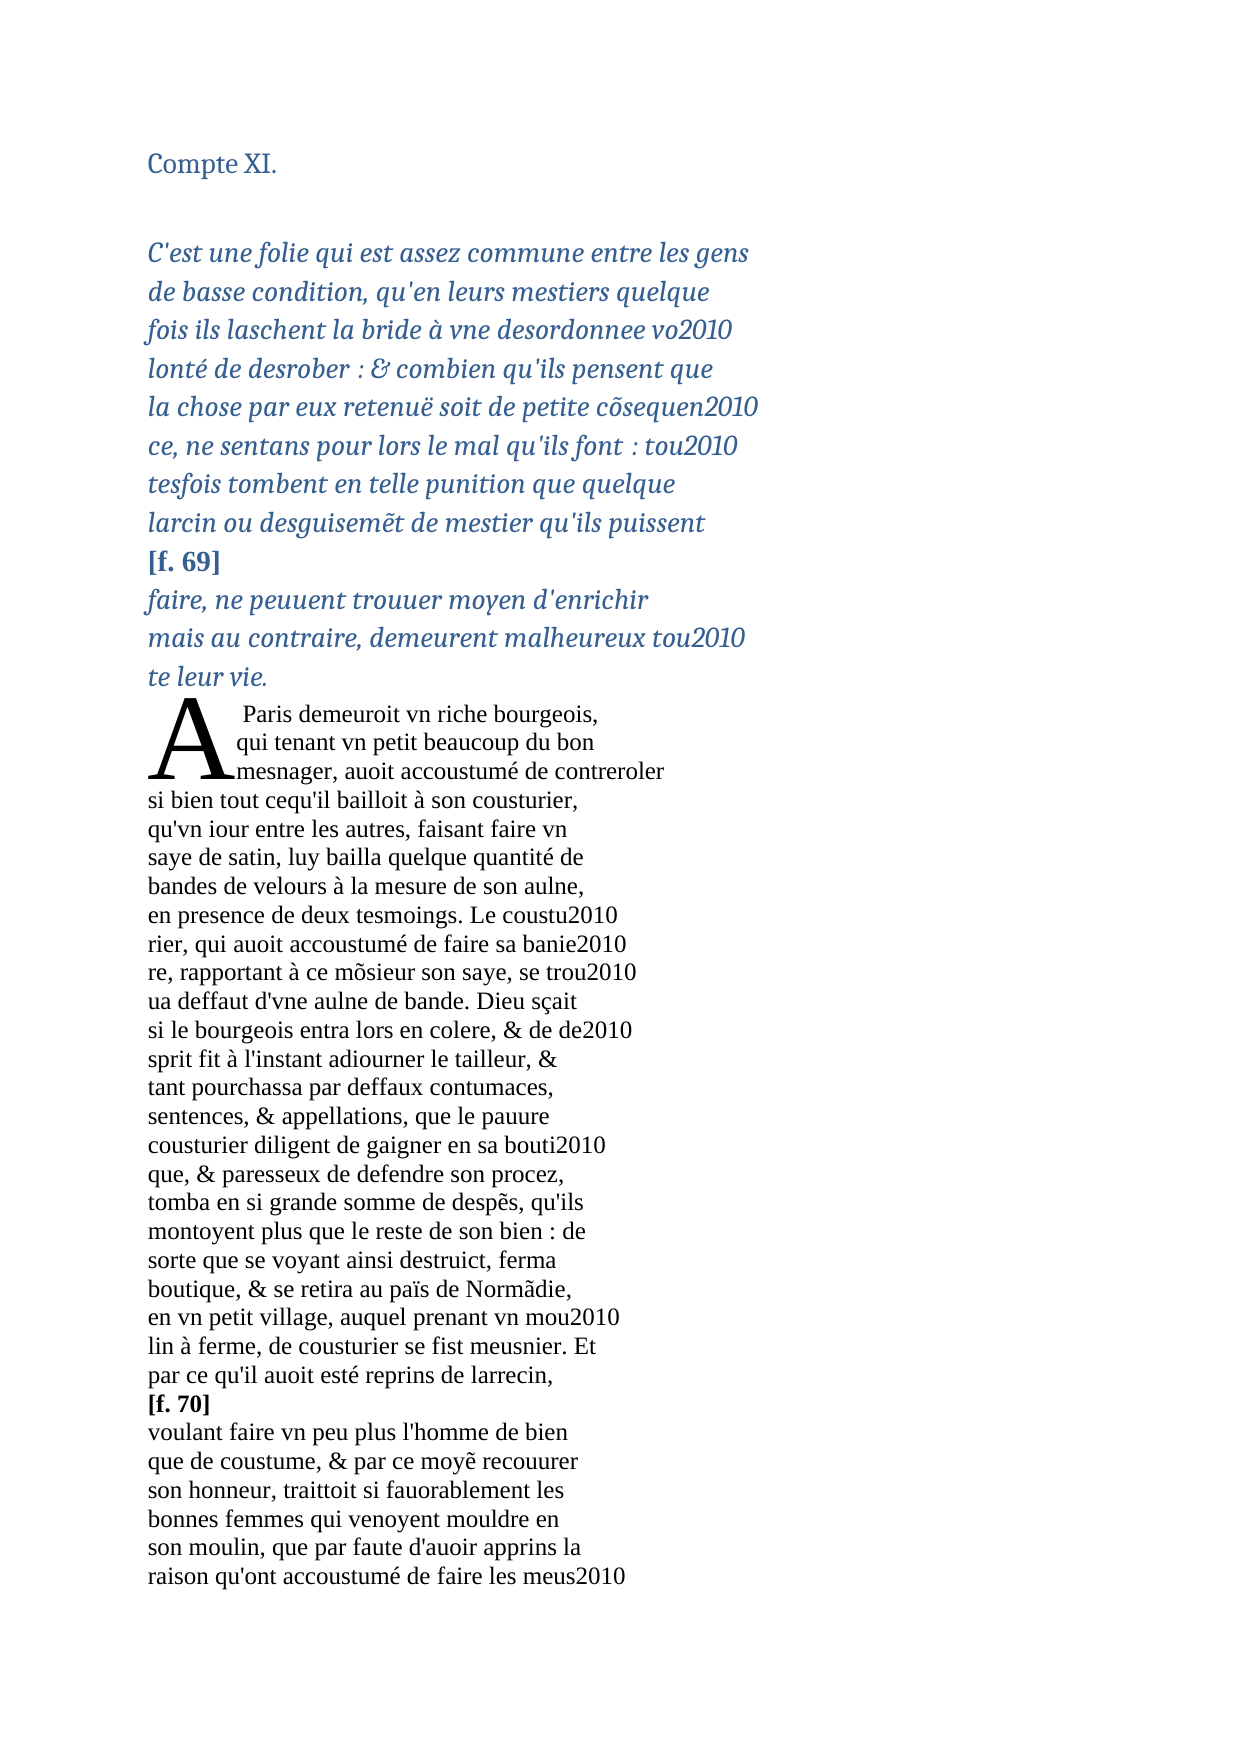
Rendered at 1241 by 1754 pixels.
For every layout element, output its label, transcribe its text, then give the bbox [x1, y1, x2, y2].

subtitle C'est une folie qui est assez commune entre les gens de basse condition, qu'en leurs mestiers quelque fois ils laschent la bride à vne desordonnee vo2010 lonté de desrober : & combien qu'ils pensent que la chose par eux retenuë soit de petite cõsequen2010 ce, ne sentans pour lors le mal qu'ils font : tou2010 tesfois tombent en telle punition que quelque larcin ou desguisemẽt de mestier qu'ils puissent [f. 69] faire, ne peuuent trouuer moyen d'enrichir mais au contraire, demeurent malheureux tou2010 te leur vie. [148, 236, 1093, 694]
text A Paris demeuroit vn riche bourgeois, qui tenant vn petit beaucoup du bon mesnager, auoit accoustumé de contreroler si bien tout cequ'il bailloit à son cousturier, qu'vn iour entre les autres, faisant faire vn saye de satin, luy bailla quelque quantité de bandes de velours à la mesure de son aulne, en presence de deux tesmoings. Le coustu2010 rier, qui auoit accoustumé de faire sa banie2010 re, rapportant à ce mõsieur son saye, se trou2010 ua deffaut d'vne aulne de bande. Dieu sçait si le bourgeois entra lors en colere, & de de2010 sprit fit à l'instant adiourner le tailleur, & tant pourchassa par deffaux contumaces, sentences, & appellations, que le pauure cousturier diligent de gaigner en sa bouti2010 que, & paresseux de defendre son procez, tomba en si grande somme de despẽs, qu'ils montoyent plus que le reste de son bien : de sorte que se voyant ainsi destruict, ferma boutique, & se retira au païs de Normãdie, en vn petit village, auquel prenant vn mou2010 lin à ferme, de cousturier se fist meusnier. Et par ce qu'il auoit esté reprins de larrecin, [f. 70] voulant faire vn peu plus l'homme de bien que de coustume, & par ce moyẽ recouurer son honneur, traittoit si fauorablement les bonnes femmes qui venoyent mouldre en son moulin, que par faute d'auoir apprins la raison qu'ont accoustumé de faire les meus2010 [148, 699, 1093, 1590]
subtitle Compte XI. [148, 148, 1093, 181]
